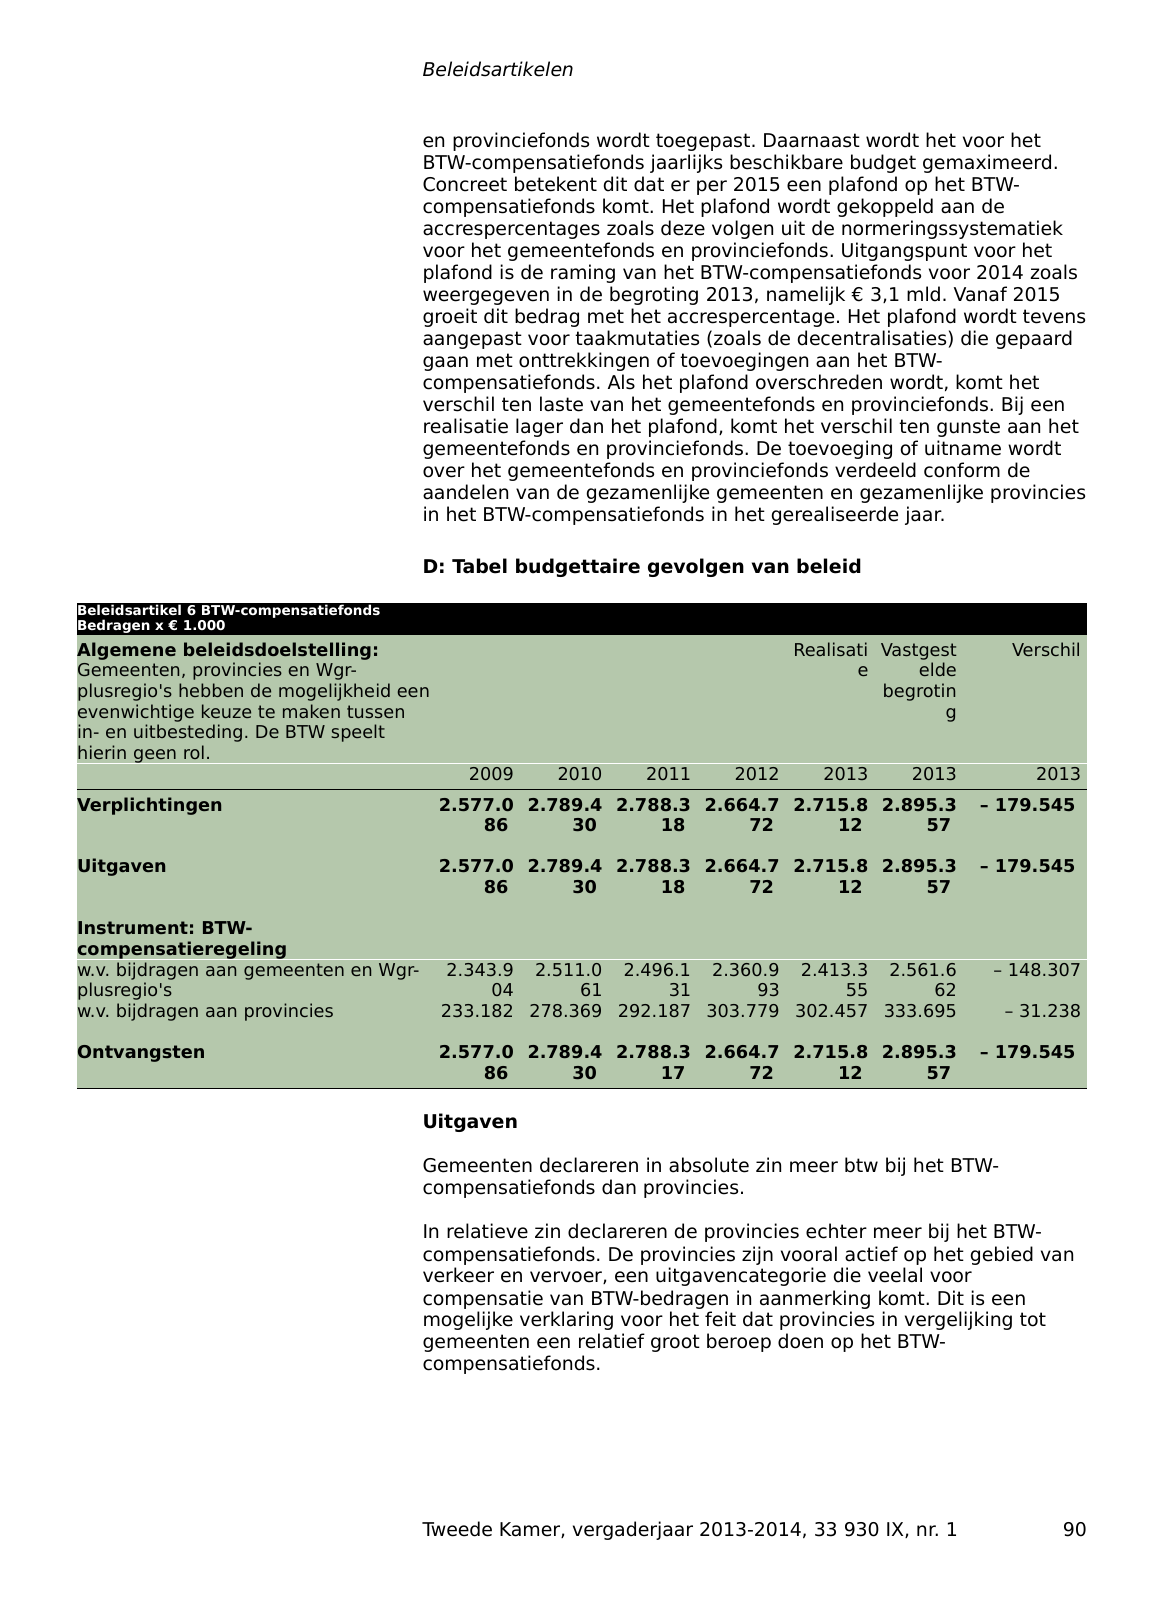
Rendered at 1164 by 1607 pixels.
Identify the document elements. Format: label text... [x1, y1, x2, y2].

table_cell 2.788.318 [608, 790, 697, 836]
table_cell Verplichtingen [77, 790, 431, 836]
table_cell 303.779 [697, 1001, 785, 1021]
table_cell [697, 1021, 785, 1042]
table_cell [697, 898, 785, 918]
table_cell Algemene beleidsdoelstelling: Gemeenten, provincies en Wgr-plusregio's hebben de mogelijkheid een evenwichtige keuze te maken tussen in- en uitbesteding. De BTW speelt hierin geen rol. [77, 635, 431, 763]
table_cell [608, 918, 697, 959]
table_cell 2.789.430 [520, 790, 608, 836]
table_cell Vastgestelde begroting [874, 635, 962, 763]
table_cell 2013 [963, 764, 1087, 789]
table_cell [431, 1021, 519, 1042]
subtitle D: Tabel budgettaire gevolgen van beleid [422, 556, 1087, 577]
table_cell [697, 635, 785, 763]
table_cell [785, 918, 874, 959]
table_cell 233.182 [431, 1001, 519, 1021]
table_cell [963, 1021, 1087, 1042]
table_cell [963, 836, 1087, 856]
subtitle Uitgaven [422, 1111, 1087, 1133]
table_cell [608, 836, 697, 856]
table_cell [963, 898, 1087, 918]
table_cell [520, 898, 608, 918]
table_cell [785, 898, 874, 918]
table_cell [608, 898, 697, 918]
table_cell 2.577.086 [431, 856, 519, 898]
table_cell 2.413.355 [785, 960, 874, 1001]
table_cell – 179.545 [963, 856, 1087, 898]
text In relatieve zin declareren de provincies echter meer bij het BTW-compensatiefonds. De provincies zijn vooral actief op het gebied van verkeer en vervoer, een uitgavencategorie die veelal voor compensatie van BTW-bedragen in aanmerking komt. Dit is een mogelijke verklaring voor het feit dat provincies in vergelijking tot gemeenten een relatief groot beroep doen op het BTW-compensatiefonds. [422, 1221, 1087, 1375]
table_cell – 179.545 [963, 790, 1087, 836]
table_cell 2.664.772 [697, 790, 785, 836]
table_cell 2.788.318 [608, 856, 697, 898]
table_cell 2.577.086 [431, 1042, 519, 1088]
table_cell [431, 898, 519, 918]
table_cell [963, 918, 1087, 959]
table_cell [77, 898, 431, 918]
table_cell [520, 918, 608, 959]
table_cell [874, 836, 962, 856]
text en provinciefonds wordt toegepast. Daarnaast wordt het voor het BTW-compensatiefonds jaarlijks beschikbare budget gemaximeerd. Concreet betekent dit dat er per 2015 een plafond op het BTW-compensatiefonds komt. Het plafond wordt gekoppeld aan de accrespercentages zoals deze volgen uit de normeringssystematiek voor het gemeentefonds en provinciefonds. Uitgangspunt voor het plafond is de raming van het BTW-compensatiefonds voor 2014 zoals weergegeven in de begroting 2013, namelijk € 3,1 mld. Vanaf 2015 groeit dit bedrag met het accrespercentage. Het plafond wordt tevens aangepast voor taakmutaties (zoals de decentralisaties) die gepaard gaan met onttrekkingen of toevoegingen aan het BTW-compensatiefonds. Als het plafond overschreden wordt, komt het verschil ten laste van het gemeentefonds en provinciefonds. Bij een realisatie lager dan het plafond, komt het verschil ten gunste aan het gemeentefonds en provinciefonds. De toevoeging of uitname wordt over het gemeentefonds en provinciefonds verdeeld conform de aandelen van de gezamenlijke gemeenten en gezamenlijke provincies in het BTW-compensatiefonds in het gerealiseerde jaar. [422, 130, 1087, 526]
table_cell 333.695 [874, 1001, 962, 1021]
table_cell 2013 [785, 764, 874, 789]
table_cell [520, 836, 608, 856]
table_cell [785, 1021, 874, 1042]
table_header Beleidsartikel 6 BTW-compensatiefonds Bedragen x € 1.000 [77, 603, 1087, 634]
table_cell Instrument: BTW-compensatieregeling [77, 918, 431, 959]
table_cell 2.664.772 [697, 1042, 785, 1088]
table_cell 2.343.904 [431, 960, 519, 1001]
table_cell 2012 [697, 764, 785, 789]
table_cell [608, 1021, 697, 1042]
table_cell w.v. bijdragen aan provincies [77, 1001, 431, 1021]
table_cell 292.187 [608, 1001, 697, 1021]
table_cell 2.496.131 [608, 960, 697, 1001]
table_cell [874, 898, 962, 918]
table_cell 2010 [520, 764, 608, 789]
table_cell 2.789.430 [520, 1042, 608, 1088]
table_cell Verschil [963, 635, 1087, 763]
table_cell 2.895.357 [874, 1042, 962, 1088]
table_cell 2.789.430 [520, 856, 608, 898]
table_cell 2011 [608, 764, 697, 789]
table_cell – 179.545 [963, 1042, 1087, 1088]
table_cell Realisatie [785, 635, 874, 763]
table_cell 2.360.993 [697, 960, 785, 1001]
table_cell [520, 1021, 608, 1042]
table_cell 2013 [874, 764, 962, 789]
table_cell 2.664.772 [697, 856, 785, 898]
table_cell [77, 764, 431, 789]
table_cell 2.577.086 [431, 790, 519, 836]
table_cell [431, 918, 519, 959]
table_cell – 31.238 [963, 1001, 1087, 1021]
table_cell Ontvangsten [77, 1042, 431, 1088]
table_cell [697, 836, 785, 856]
table_cell 2.715.812 [785, 790, 874, 836]
table_cell [874, 918, 962, 959]
table_cell 2.715.812 [785, 856, 874, 898]
table_cell – 148.307 [963, 960, 1087, 1001]
table_cell 2.715.812 [785, 1042, 874, 1088]
table_cell [77, 1021, 431, 1042]
table_cell [77, 836, 431, 856]
table_cell [874, 1021, 962, 1042]
text Gemeenten declareren in absolute zin meer btw bij het BTW-compensatiefonds dan provincies. [422, 1155, 1087, 1199]
table_cell 278.369 [520, 1001, 608, 1021]
table_cell 2.788.317 [608, 1042, 697, 1088]
table_cell 2.511.061 [520, 960, 608, 1001]
table_cell Uitgaven [77, 856, 431, 898]
table_cell 2.895.357 [874, 790, 962, 836]
table_cell [697, 918, 785, 959]
table_cell 302.457 [785, 1001, 874, 1021]
table_cell 2009 [431, 764, 519, 789]
table_cell w.v. bijdragen aan gemeenten en Wgr-plusregio's [77, 960, 431, 1001]
table_cell [431, 836, 519, 856]
table_cell [431, 635, 697, 763]
table_cell 2.895.357 [874, 856, 962, 898]
table_cell [785, 836, 874, 856]
table_cell 2.561.662 [874, 960, 962, 1001]
